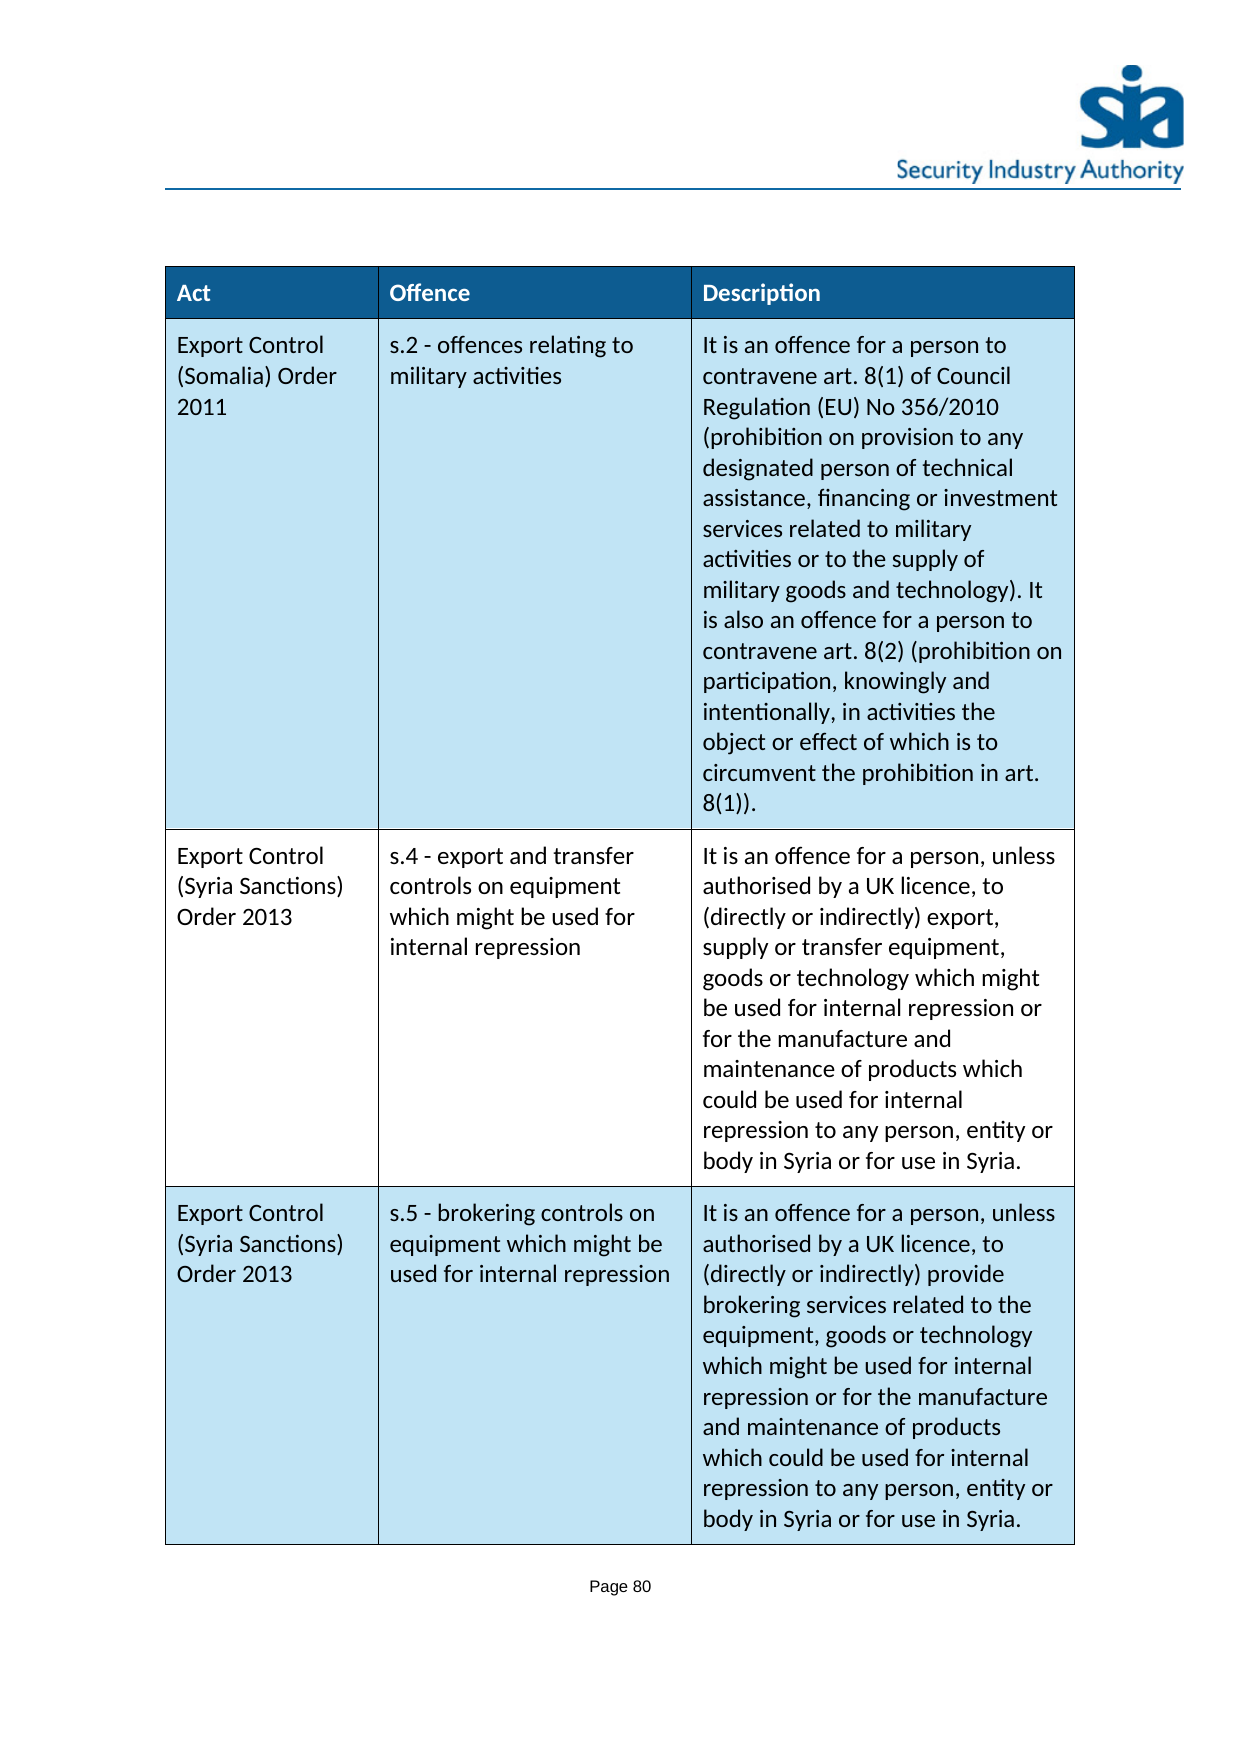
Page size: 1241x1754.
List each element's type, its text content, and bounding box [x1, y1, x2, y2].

table_header Description [692, 267, 1074, 318]
table_cell Export Control (Syria Sanctions) Order 2013 [166, 830, 378, 1186]
table_header Act [166, 267, 378, 318]
table_header Offence [379, 267, 691, 318]
table_cell Export Control (Somalia) Order 2011 [166, 319, 378, 828]
table_cell It is an offence for a person, unless authorised by a UK licence, to (directly or indirectly) provide brokering services related to the equipment, goods or technology which might be used for internal repression or for the manufacture and maintenance of products which could be used for internal repression to any person, entity or body in Syria or for use in Syria. [692, 1187, 1074, 1544]
table_cell s.5 - brokering controls on equipment which might be used for internal repression [379, 1187, 691, 1544]
table_cell It is an offence for a person, unless authorised by a UK licence, to (directly or indirectly) export, supply or transfer equipment, goods or technology which might be used for internal repression or for the manufacture and maintenance of products which could be used for internal repression to any person, entity or body in Syria or for use in Syria. [692, 830, 1074, 1186]
table_cell s.2 - offences relating to military activities [379, 319, 691, 828]
table_cell It is an offence for a person to contravene art. 8(1) of Council Regulation (EU) No 356/2010 (prohibition on provision to any designated person of technical assistance, financing or investment services related to military activities or to the supply of military goods and technology). It is also an offence for a person to contravene art. 8(2) (prohibition on participation, knowingly and intentionally, in activities the object or effect of which is to circumvent the prohibition in art. 8(1)). [692, 319, 1074, 828]
table_cell Export Control (Syria Sanctions) Order 2013 [166, 1187, 378, 1544]
table_cell s.4 - export and transfer controls on equipment which might be used for internal repression [379, 830, 691, 1186]
